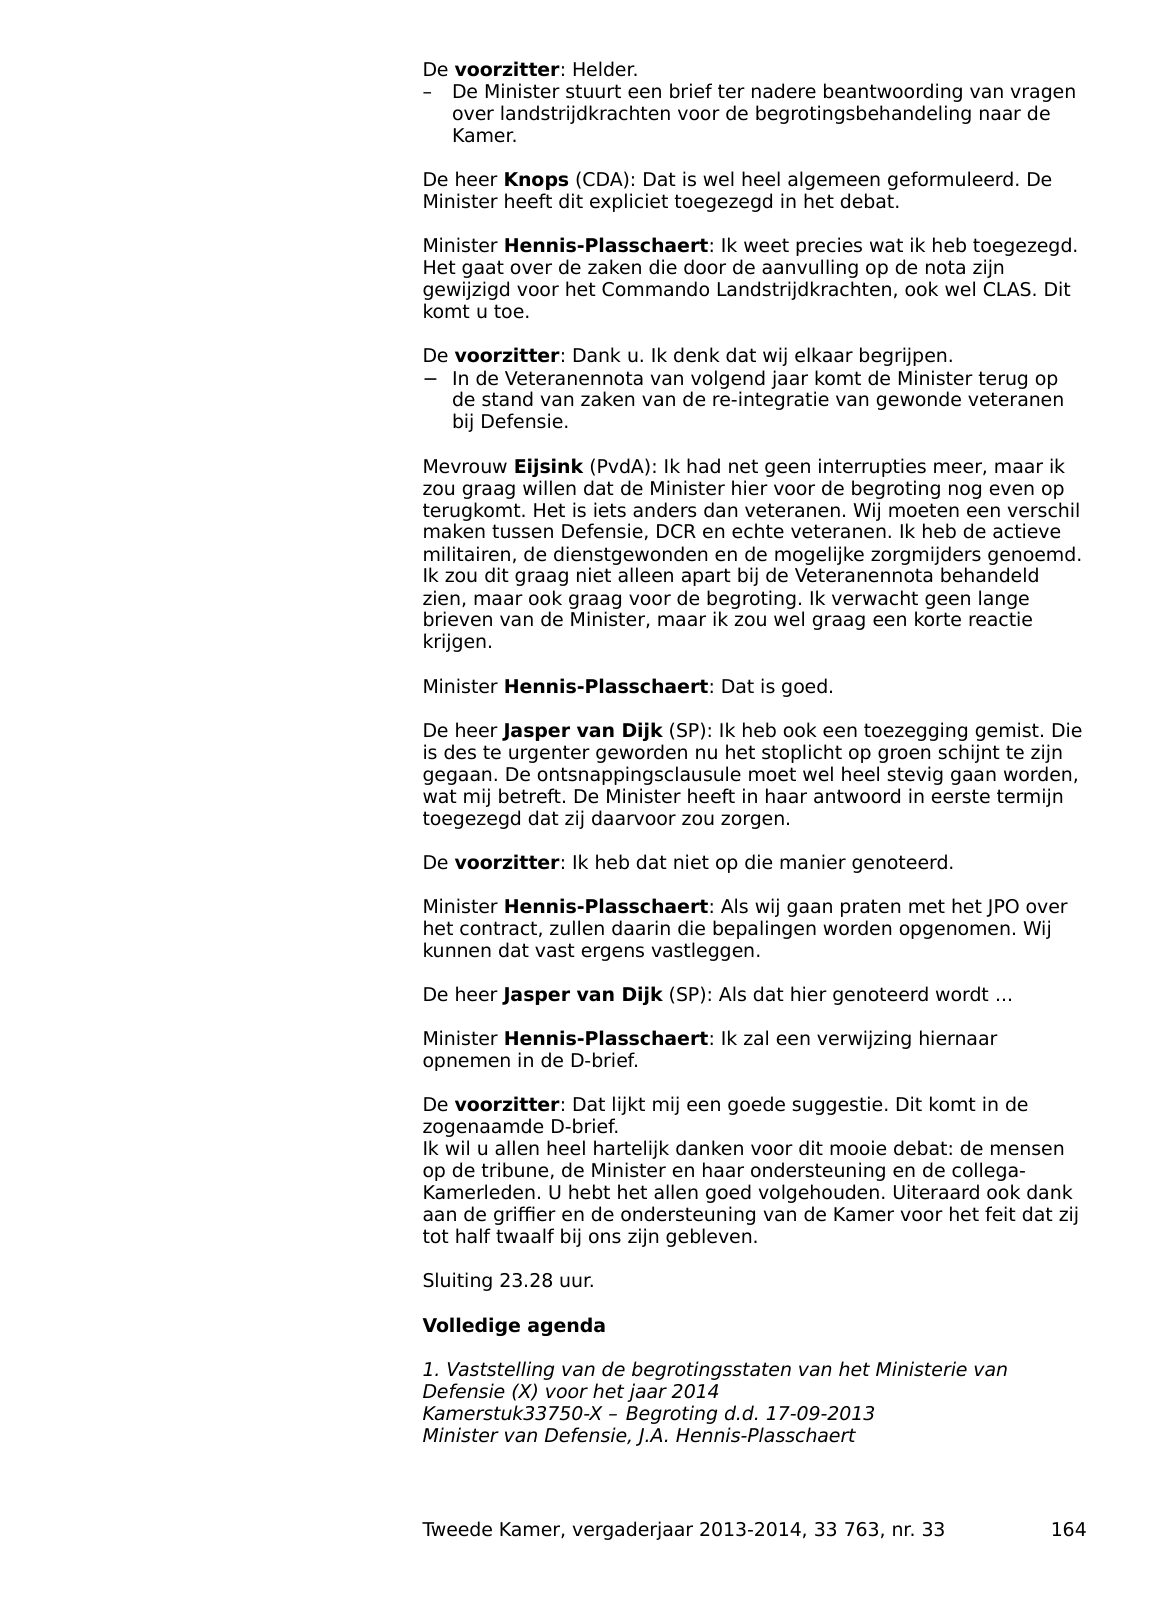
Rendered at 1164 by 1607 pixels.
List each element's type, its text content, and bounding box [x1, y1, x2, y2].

text Minister Hennis-Plasschaert: Ik zal een verwijzing hiernaar opnemen in de D-brief. [422, 1028, 1087, 1072]
text De voorzitter: Ik heb dat niet op die manier genoteerd. [422, 852, 1087, 874]
text Ik wil u allen heel hartelijk danken voor dit mooie debat: de mensen op de tribune, de Minister en haar ondersteuning en de collega-Kamerleden. U hebt het allen goed volgehouden. Uiteraard ook dank aan de griffier en de ondersteuning van de Kamer voor het feit dat zij tot half twaalf bij ons zijn gebleven. [422, 1138, 1087, 1248]
text 1. Vaststelling van de begrotingsstaten van het Ministerie van Defensie (X) voor het jaar 2014 [422, 1359, 1087, 1403]
subtitle Volledige agenda [422, 1314, 1087, 1337]
text Mevrouw Eijsink (PvdA): Ik had net geen interrupties meer, maar ik zou graag willen dat de Minister hier voor de begroting nog even op terugkomt. Het is iets anders dan veteranen. Wij moeten een verschil maken tussen Defensie, DCR en echte veteranen. Ik heb de actieve militairen, de dienstgewonden en de mogelijke zorgmijders genoemd. Ik zou dit graag niet alleen apart bij de Veteranennota behandeld zien, maar ook graag voor de begroting. Ik verwacht geen lange brieven van de Minister, maar ik zou wel graag een korte reactie krijgen. [422, 456, 1087, 653]
text Minister Hennis-Plasschaert: Dat is goed. [422, 676, 1087, 697]
text De voorzitter: Helder. [422, 59, 1087, 81]
text Sluiting 23.28 uur. [422, 1270, 1087, 1292]
text Kamerstuk33750-X – Begroting d.d. 17-09-2013 [422, 1403, 1087, 1425]
text De voorzitter: Dat lijkt mij een goede suggestie. Dit komt in de zogenaamde D-brief. [422, 1094, 1087, 1138]
text De heer Knops (CDA): Dat is wel heel algemeen geformuleerd. De Minister heeft dit expliciet toegezegd in het debat. [422, 169, 1087, 213]
text Minister van Defensie, J.A. Hennis-Plasschaert [422, 1425, 1087, 1447]
text – De Minister stuurt een brief ter nadere beantwoording van vragen over landstrijdkrachten voor de begrotingsbehandeling naar de Kamer. [422, 81, 1087, 147]
text Minister Hennis-Plasschaert: Als wij gaan praten met het JPO over het contract, zullen daarin die bepalingen worden opgenomen. Wij kunnen dat vast ergens vastleggen. [422, 896, 1087, 962]
text − In de Veteranennota van volgend jaar komt de Minister terug op de stand van zaken van de re-integratie van gewonde veteranen bij Defensie. [422, 367, 1087, 433]
text De heer Jasper van Dijk (SP): Als dat hier genoteerd wordt ... [422, 984, 1087, 1006]
text Minister Hennis-Plasschaert: Ik weet precies wat ik heb toegezegd. Het gaat over de zaken die door de aanvulling op de nota zijn gewijzigd voor het Commando Landstrijdkrachten, ook wel CLAS. Dit komt u toe. [422, 235, 1087, 323]
text De voorzitter: Dank u. Ik denk dat wij elkaar begrijpen. [422, 345, 1087, 367]
text De heer Jasper van Dijk (SP): Ik heb ook een toezegging gemist. Die is des te urgenter geworden nu het stoplicht op groen schijnt te zijn gegaan. De ontsnappingsclausule moet wel heel stevig gaan worden, wat mij betreft. De Minister heeft in haar antwoord in eerste termijn toegezegd dat zij daarvoor zou zorgen. [422, 720, 1087, 829]
